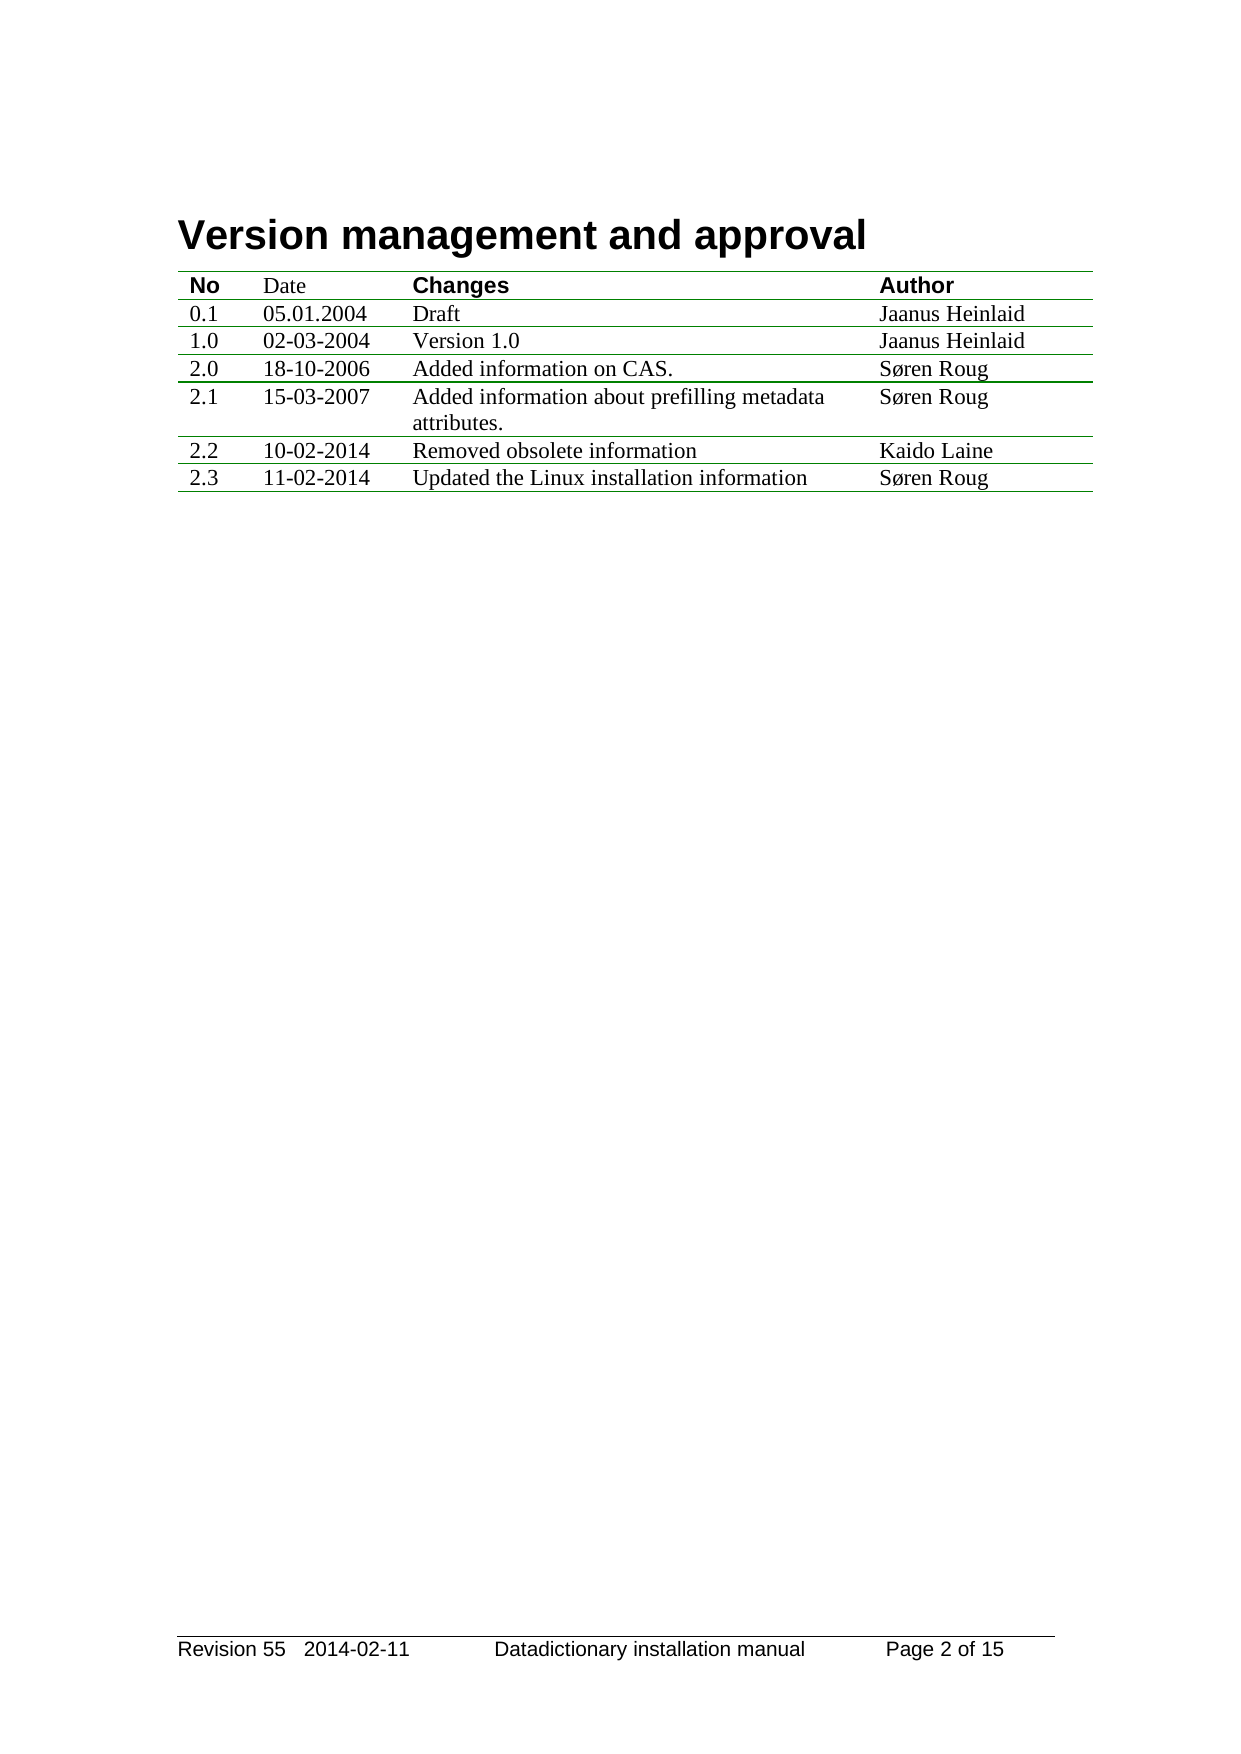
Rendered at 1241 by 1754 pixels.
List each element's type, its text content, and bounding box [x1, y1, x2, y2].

table_cell Draft [401, 300, 868, 326]
table_cell 2.1 [178, 383, 252, 436]
table_cell Kaido Laine [868, 437, 1093, 463]
table_cell Version 1.0 [401, 327, 868, 354]
table_cell Removed obsolete information [401, 437, 868, 463]
table_header Date [252, 272, 401, 299]
table_cell 11-02-2014 [252, 464, 401, 491]
table_cell Søren Roug [868, 383, 1093, 436]
table_cell 2.2 [178, 437, 252, 463]
table_cell 05.01.2004 [252, 300, 401, 326]
table_cell Added information on CAS. [401, 355, 868, 381]
table_cell 15-03-2007 [252, 383, 401, 436]
table_cell Søren Roug [868, 355, 1093, 381]
table_cell 02-03-2004 [252, 327, 401, 354]
subtitle Version management and approval [177, 210, 1092, 258]
table_cell 1.0 [178, 327, 252, 354]
table_cell 0.1 [178, 300, 252, 326]
table_cell 10-02-2014 [252, 437, 401, 463]
table_cell 18-10-2006 [252, 355, 401, 381]
table_header No [178, 272, 252, 299]
table_cell 2.0 [178, 355, 252, 381]
table_cell Søren Roug [868, 464, 1093, 491]
table_header Author [868, 272, 1093, 299]
table_header Changes [401, 272, 868, 299]
table_cell Jaanus Heinlaid [868, 327, 1093, 354]
table_cell Jaanus Heinlaid [868, 300, 1093, 326]
table_cell 2.3 [178, 464, 252, 491]
table_cell Added information about prefilling metadata attributes. [401, 383, 868, 436]
table_cell Updated the Linux installation information [401, 464, 868, 491]
